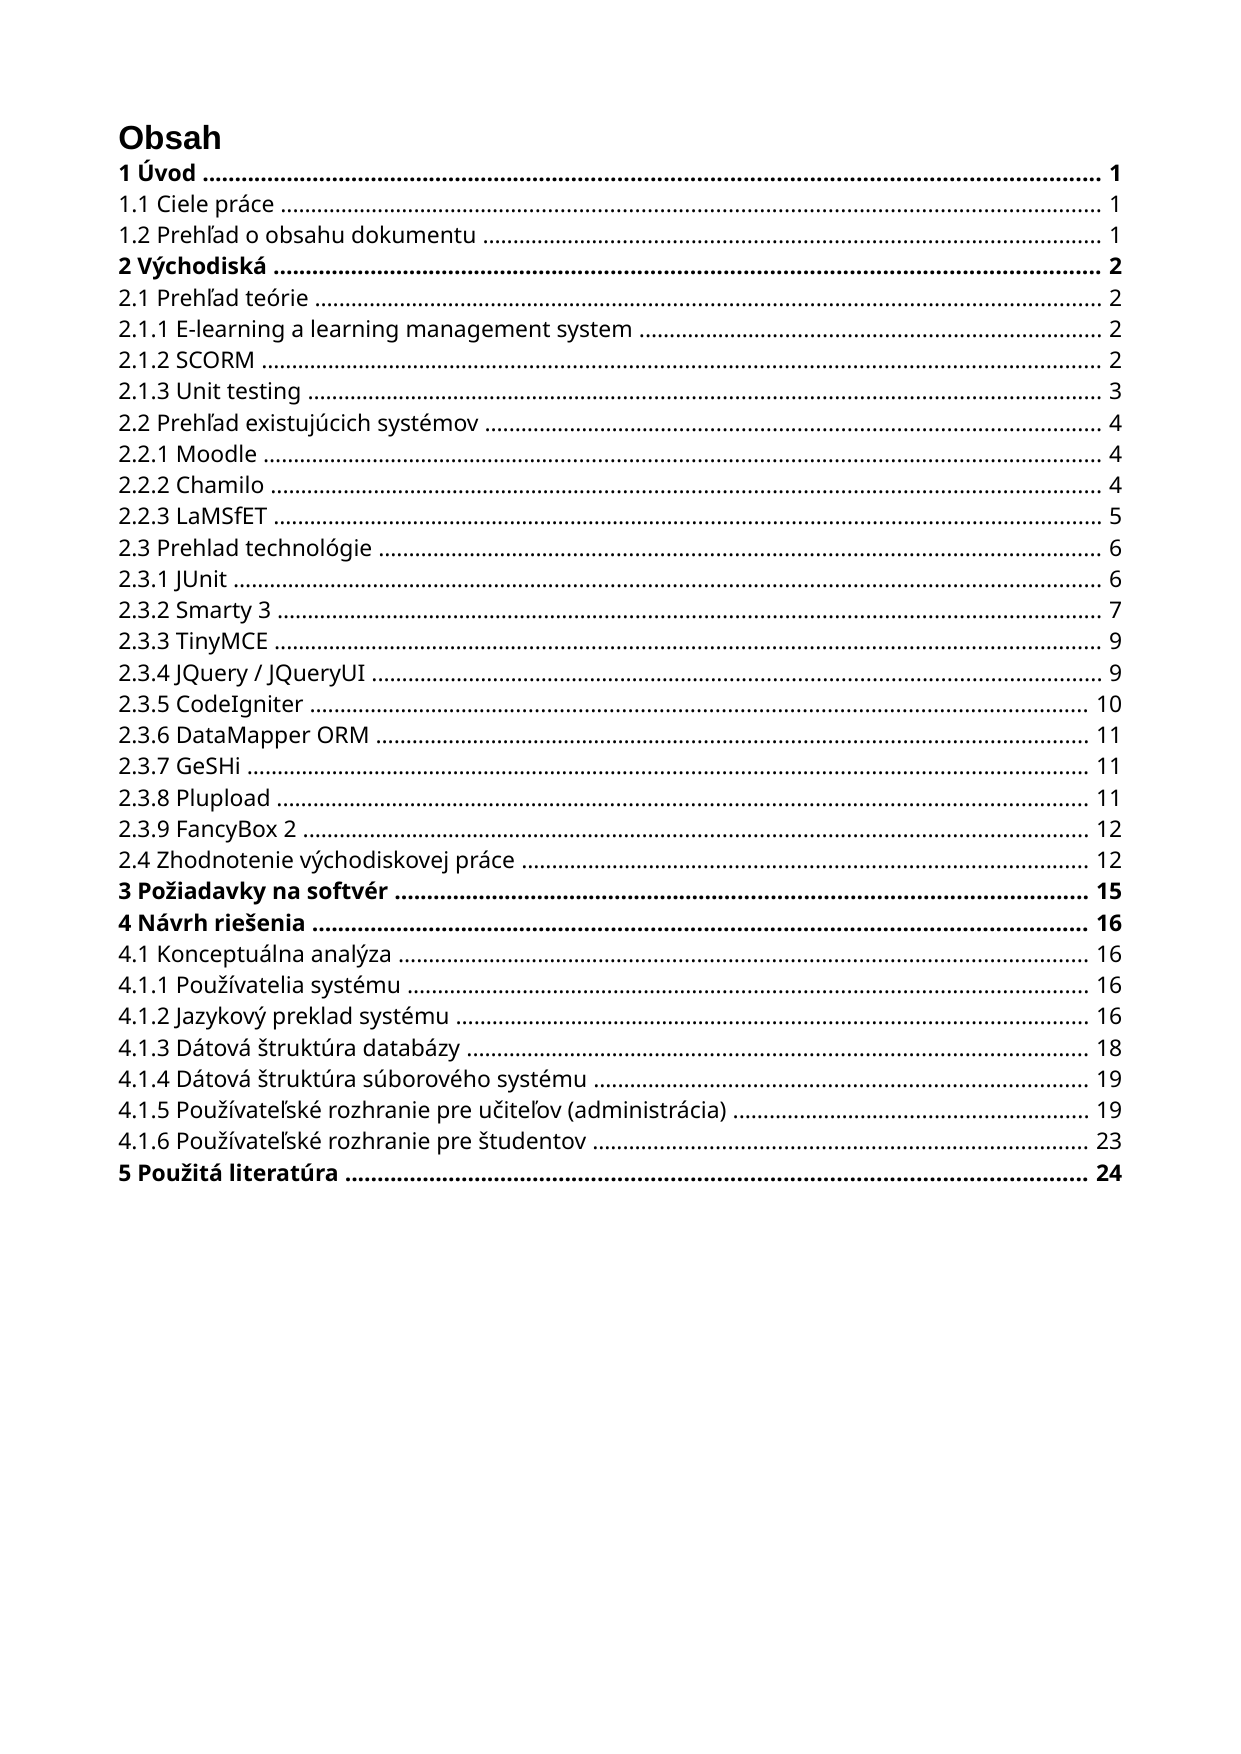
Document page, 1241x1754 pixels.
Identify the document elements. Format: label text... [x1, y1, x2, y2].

text 4.1.3 Dátová štruktúra databázy 18 [118, 1032, 1122, 1063]
text 4.1.2 Jazykový preklad systému 16 [118, 1000, 1122, 1032]
text 2.2 Prehľad existujúcich systémov 4 [118, 407, 1122, 438]
text 1.1 Ciele práce 1 [118, 188, 1122, 219]
text 2.2.1 Moodle 4 [118, 438, 1122, 469]
text 2.3.6 DataMapper ORM 11 [118, 719, 1122, 750]
text 2.3.2 Smarty 3 7 [118, 594, 1122, 625]
text 2.3.3 TinyMCE 9 [118, 625, 1122, 657]
text 2.4 Zhodnotenie východiskovej práce 12 [118, 844, 1122, 875]
text 4.1 Konceptuálna analýza 16 [118, 938, 1122, 969]
text 4 Návrh riešenia 16 [118, 907, 1122, 938]
text 2.1.1 E-learning a learning management system 2 [118, 313, 1122, 344]
text 1 Úvod 1 [118, 157, 1122, 188]
text 4.1.4 Dátová štruktúra súborového systému 19 [118, 1063, 1122, 1094]
text 2.1 Prehľad teórie 2 [118, 282, 1122, 313]
text 1.2 Prehľad o obsahu dokumentu 1 [118, 219, 1122, 250]
text 4.1.6 Používateľské rozhranie pre študentov 23 [118, 1125, 1122, 1157]
text 2 Východiská 2 [118, 250, 1122, 282]
subtitle Obsah [118, 118, 1122, 157]
text 2.3.5 CodeIgniter 10 [118, 688, 1122, 719]
text 2.1.2 SCORM 2 [118, 344, 1122, 375]
text 2.3.7 GeSHi 11 [118, 750, 1122, 782]
text 2.2.2 Chamilo 4 [118, 469, 1122, 500]
text 2.1.3 Unit testing 3 [118, 375, 1122, 407]
text 2.3.9 FancyBox 2 12 [118, 813, 1122, 844]
text 2.3.1 JUnit 6 [118, 563, 1122, 594]
text 2.3.8 Plupload 11 [118, 782, 1122, 813]
text 2.3.4 JQuery / JQueryUI 9 [118, 657, 1122, 688]
text 5 Použitá literatúra 24 [118, 1157, 1122, 1188]
text 2.2.3 LaMSfET 5 [118, 500, 1122, 532]
text 4.1.5 Používateľské rozhranie pre učiteľov (administrácia) 19 [118, 1094, 1122, 1125]
text 4.1.1 Používatelia systému 16 [118, 969, 1122, 1000]
text 2.3 Prehlad technológie 6 [118, 532, 1122, 563]
text 3 Požiadavky na softvér 15 [118, 875, 1122, 907]
